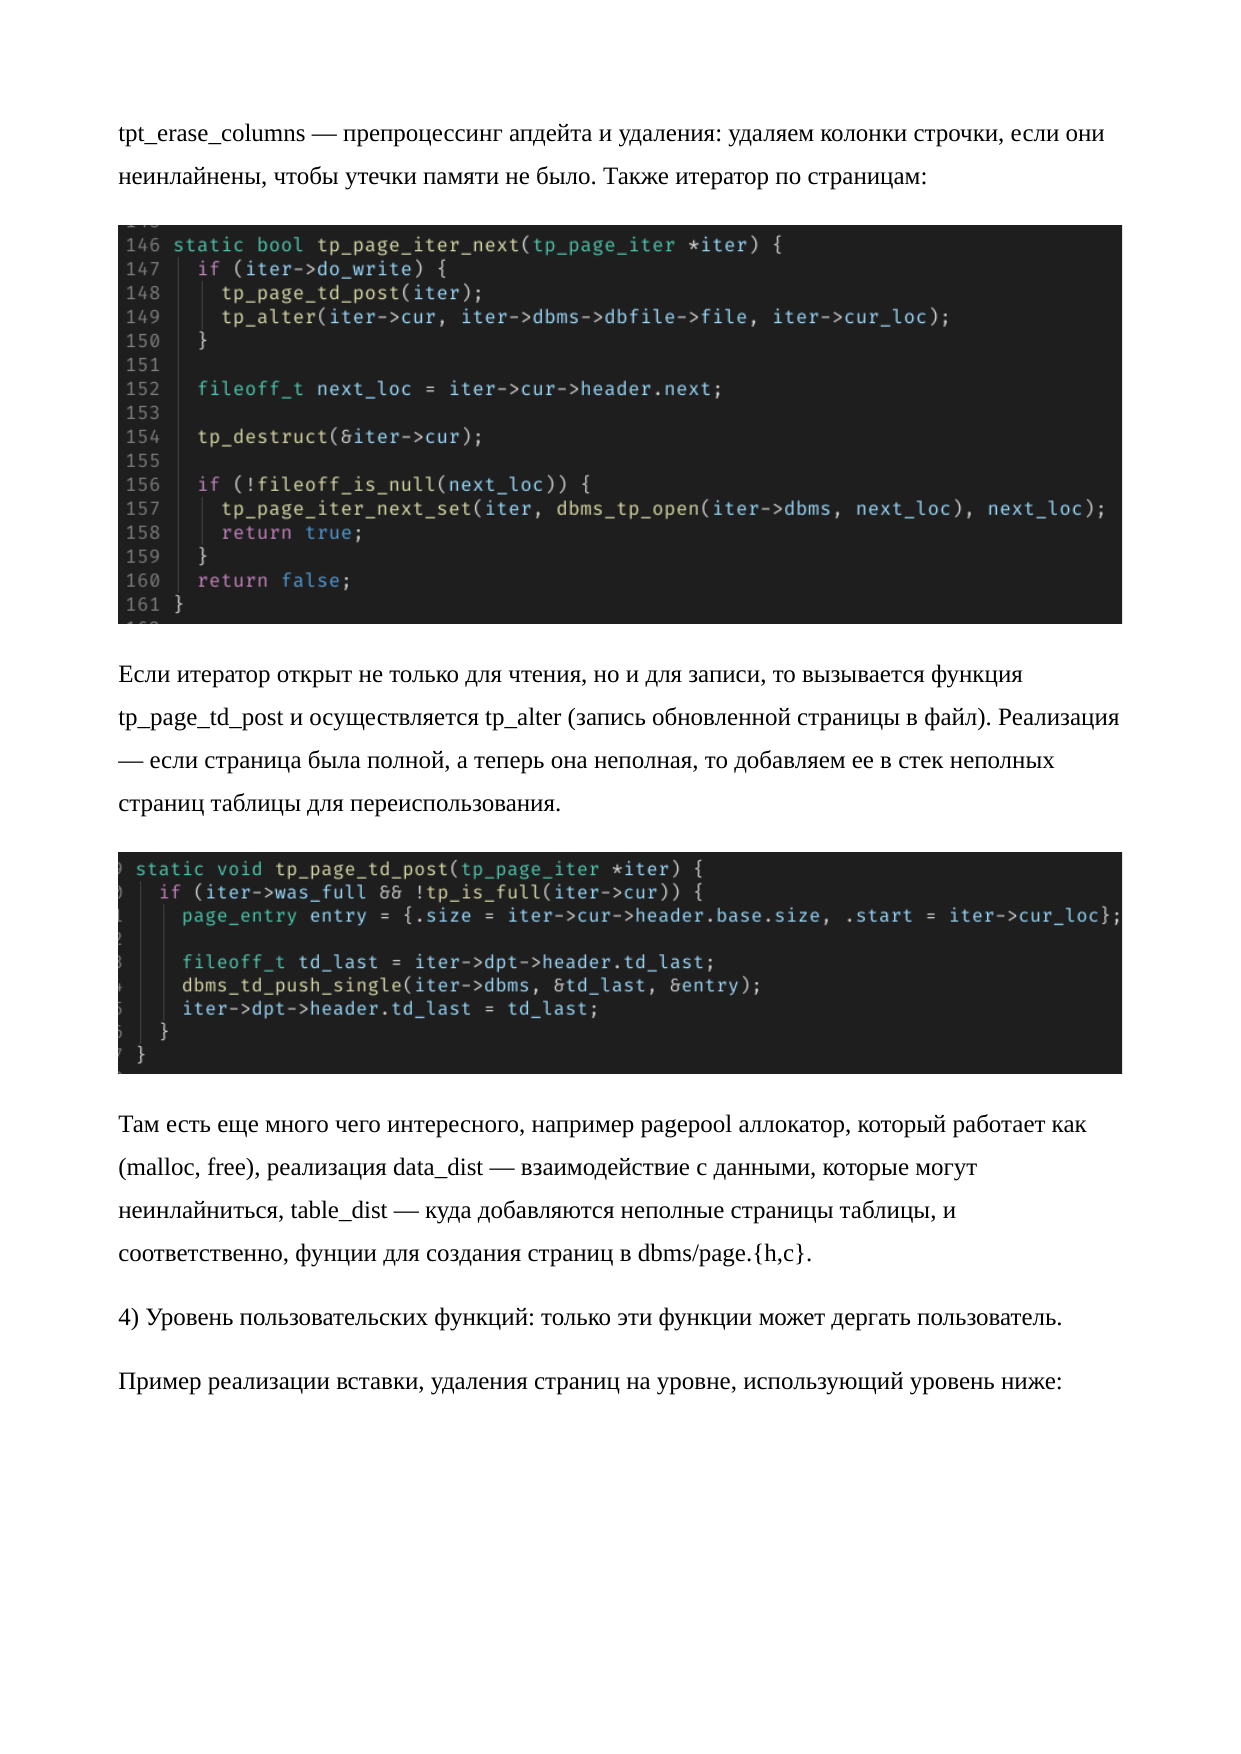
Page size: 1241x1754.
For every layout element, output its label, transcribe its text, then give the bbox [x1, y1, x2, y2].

text Пример реализации вставки, удаления страниц на уровне, использующий уровень ниже: [118, 1366, 1122, 1395]
picture [118, 852, 1123, 1074]
text 4) Уровень пользовательских функций: только эти функции может дергать пользователь. [118, 1302, 1122, 1331]
text Там есть еще много чего интересного, например pagepool аллокатор, который работает как (malloc, free), реализация data_dist — взаимодействие с данными, которые могут неинлайниться, table_dist — куда добавляются неполные страницы таблицы, и соответственно, фунции для создания страниц в dbms/page.{h,c}. [118, 1109, 1122, 1267]
picture [118, 225, 1123, 624]
text Если итератор открыт не только для чтения, но и для записи, то вызывается функция tp_page_td_post и осуществляется tp_alter (запись обновленной страницы в файл). Реализация — если страница была полной, а теперь она неполная, то добавляем ее в стек неполных страниц таблицы для переиспользования. [118, 659, 1122, 817]
text tpt_erase_columns — препроцессинг апдейта и удаления: удаляем колонки строчки, если они неинлайнены, чтобы утечки памяти не было. Также итератор по страницам: [118, 118, 1122, 190]
